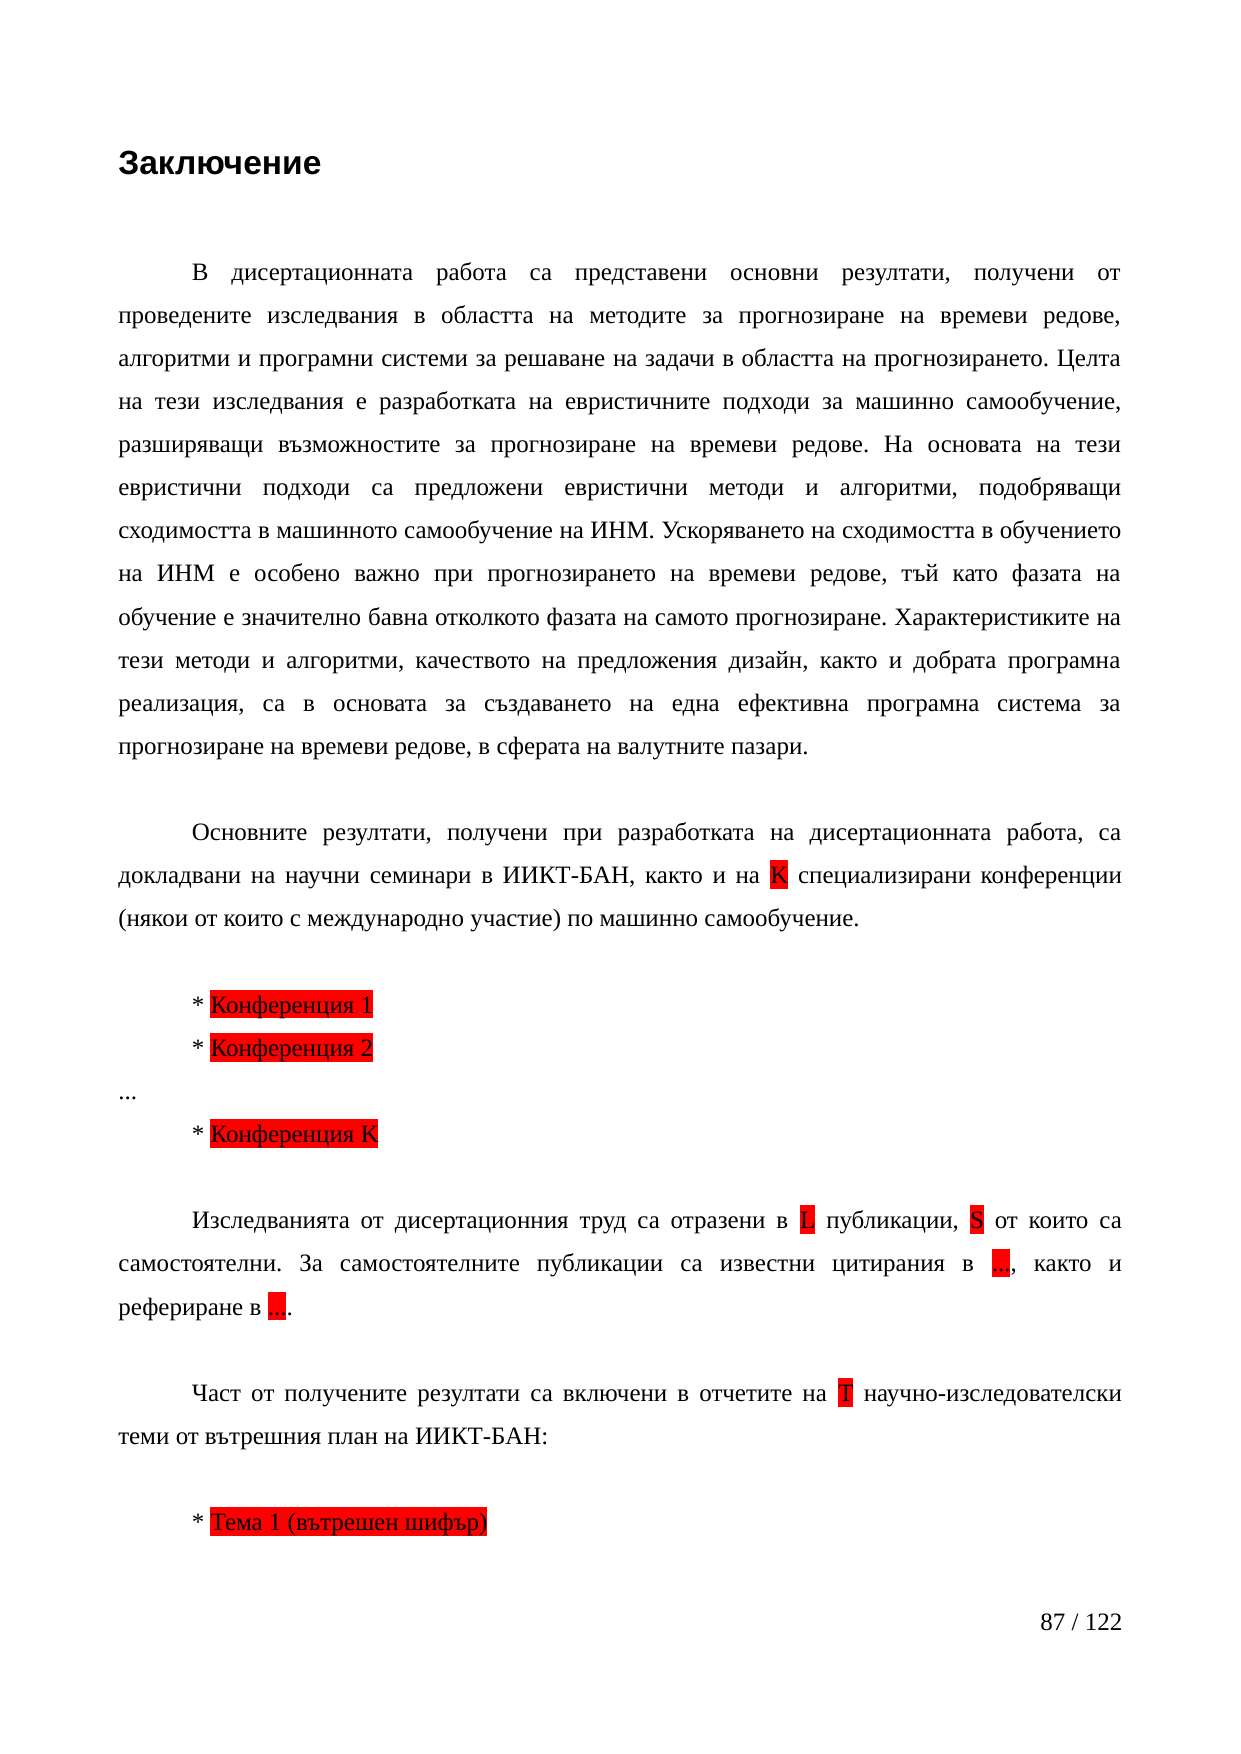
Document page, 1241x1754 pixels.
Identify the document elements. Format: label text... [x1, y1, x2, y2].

text В дисертационната работа са представени основни резултати, получени от проведените изследвания в областта на методите за прогнозиране на времеви редове, алгоритми и програмни системи за решаване на задачи в областта на прогнозирането. Целта на тези изследвания е разработката на евристичните подходи за машинно самообучение, разширяващи възможностите за прогнозиране на времеви редове. На основата на тези евристични подходи са предложени евристични методи и алгоритми, подобряващи сходимостта в машинното самообучение на ИНМ. Ускоряването на сходимостта в обучението на ИНМ е особено важно при прогнозирането на времеви редове, тъй като фазата на обучение е значително бавна отколкото фазата на самото прогнозиране. Характеристиките на тези методи и алгоритми, качеството на предложения дизайн, както и добрата програмна реализация, са в основата за създаването на една ефективна програмна система за прогнозиране на времеви редове, в сферата на валутните пазари. [118, 257, 1122, 760]
text ... [118, 1076, 1122, 1105]
text * Тема 1 (вътрешен шифър) [118, 1507, 1122, 1536]
subtitle Заключение [118, 143, 1122, 182]
text * Конференция K [118, 1119, 1122, 1148]
text Изследванията от дисертационния труд са отразени в L публикации, S от които са самостоятелни. За самостоятелните публикации са известни цитирания в ..., както и рефериране в .... [118, 1205, 1122, 1320]
text * Конференция 2 [118, 1033, 1122, 1062]
text Основните резултати, получени при разработката на дисертационната работа, са докладвани на научни семинари в ИИКТ-БАН, както и на K специализирани конференции (някои от които с международно участие) по машинно самообучение. [118, 817, 1122, 932]
text Част от получените резултати са включени в отчетите на T научно-изследователски теми от вътрешния план на ИИКТ-БАН: [118, 1378, 1122, 1450]
text * Конференция 1 [118, 990, 1122, 1018]
